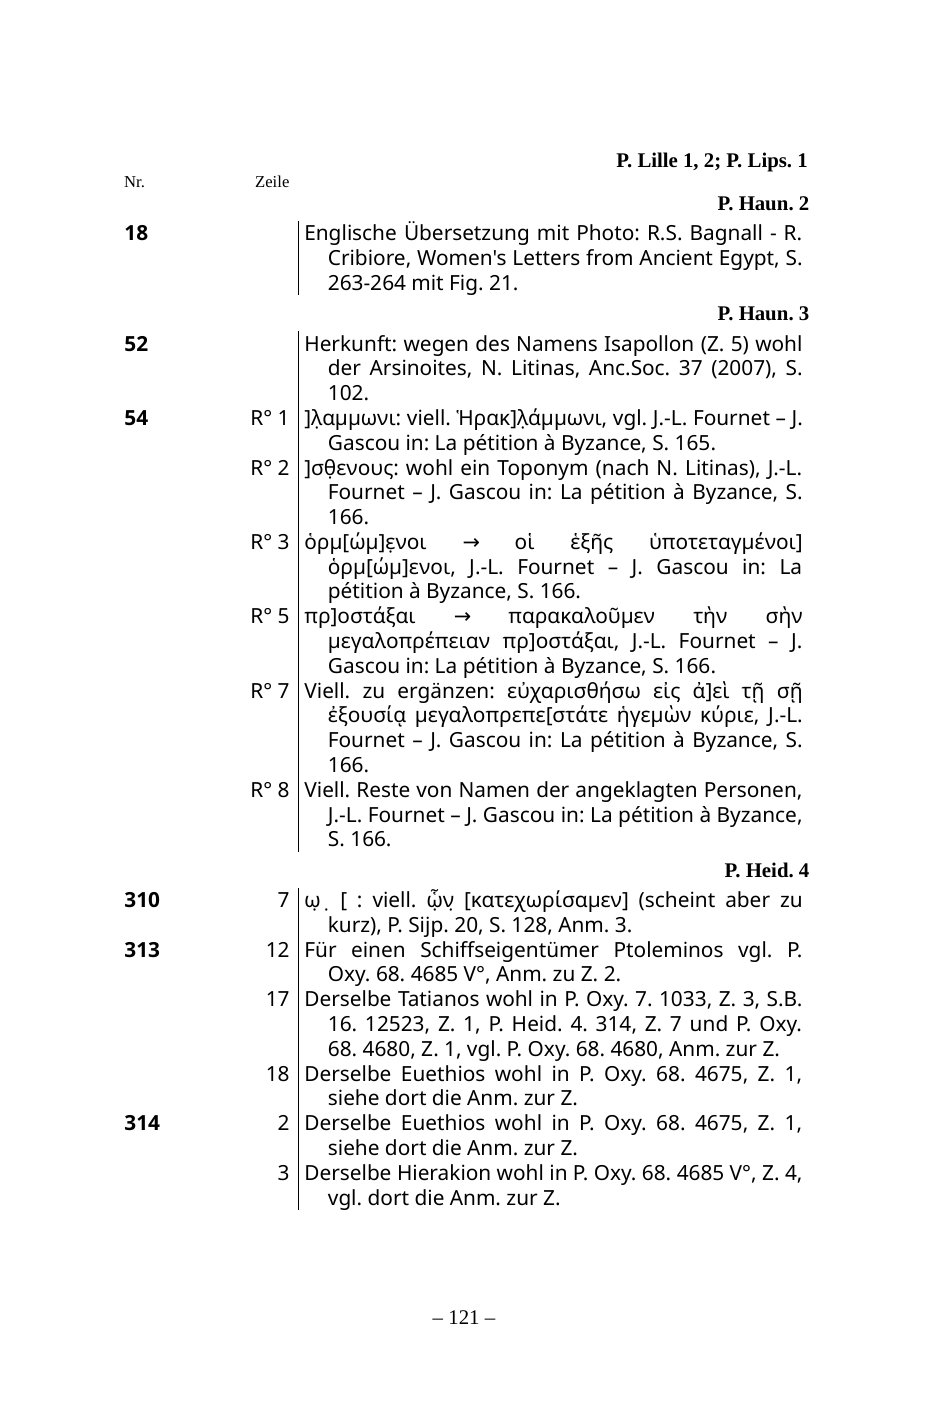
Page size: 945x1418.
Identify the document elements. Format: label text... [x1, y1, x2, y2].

table_cell [118, 987, 207, 1061]
table_cell Viell. zu ergänzen: εὐχαρισθήσω εἰς ἀ]εὶ τῇ σῇ ἐξουσίᾳ μεγαλοπρεπε[στάτε ἡγεμὼν κύριε, J.-L. Fournet – J. Gascou in: La pétition à Byzance, S. 166. [299, 678, 809, 777]
table_header Englische Übersetzung mit Photo: R.S. Bagnall - R. Cribiore, Women's Letters from Ancient Egypt, S. 263-264 mit Fig. 21. [299, 221, 809, 295]
table_cell 2 [207, 1111, 298, 1160]
subtitle P. Haun. 3 [118, 301, 809, 325]
table_cell Viell. Reste von Namen der angeklagten Personen, J.-L. Fournet – J. Gascou in: La pétition à Byzance, S. 166. [299, 778, 809, 852]
table_cell 54 [118, 406, 207, 455]
table_cell R° 1 [207, 406, 298, 455]
table_cell R° 7 [207, 678, 298, 777]
table_cell Derselbe Euethios wohl in P. Oxy. 68. 4675, Z. 1, siehe dort die Anm. zur Z. [299, 1111, 809, 1160]
table_cell Derselbe Tatianos wohl in P. Oxy. 7. 1033, Z. 3, S.B. 16. 12523, Z. 1, P. Heid. 4. 314, Z. 7 und P. Oxy. 68. 4680, Z. 1, vgl. P. Oxy. 68. 4680, Anm. zur Z. [299, 987, 809, 1061]
table_cell [118, 1061, 207, 1111]
table_cell 3 [207, 1160, 298, 1210]
table_cell 313 [118, 937, 207, 987]
table_header 310 [118, 888, 207, 937]
table_cell Für einen Schiffseigentümer Ptoleminos vgl. P. Oxy. 68. 4685 V°, Anm. zu Z. 2. [299, 937, 809, 987]
table_cell R° 8 [207, 778, 298, 852]
table_cell R° 5 [207, 604, 298, 678]
table_cell ὁρμ[ώμ]ε̣νοι → οἱ ἑξῆς ὑποτεταγμένοι] ὁρμ[ώμ]ενοι, J.-L. Fournet – J. Gascou in: La pétition à Byzance, S. 166. [299, 530, 809, 604]
table_header 52 [118, 331, 298, 406]
table_cell 12 [207, 937, 298, 987]
table_cell 314 [118, 1111, 207, 1160]
table_header ω̣ ̣ [ : viell. ὧ̣ν̣ [κατεχωρίσαμεν] (scheint aber zu kurz), P. Sijp. 20, S. 128, Anm. 3. [299, 888, 809, 937]
table_cell R° 2 [207, 455, 298, 529]
table_header 18 [118, 221, 298, 295]
table_header 7 [207, 888, 298, 937]
table_cell ]σθ̣ενους: wohl ein Toponym (nach N. Litinas), J.-L. Fournet – J. Gascou in: La pétition à Byzance, S. 166. [299, 455, 809, 529]
table_cell Derselbe Euethios wohl in P. Oxy. 68. 4675, Z. 1, siehe dort die Anm. zur Z. [299, 1061, 809, 1111]
table_cell [118, 604, 207, 678]
table_header Herkunft: wegen des Namens Isapollon (Z. 5) wohl der Arsinoites, N. Litinas, Anc.Soc. 37 (2007), S. 102. [299, 331, 809, 406]
table_cell R° 3 [207, 530, 298, 604]
table_cell [118, 778, 207, 852]
subtitle P. Heid. 4 [118, 858, 809, 882]
table_cell ]λ̣αμμωνι: viell. Ἡρακ]λ̣άμμωνι, vgl. J.-L. Fournet – J. Gascou in: La pétition à Byzance, S. 165. [299, 406, 809, 455]
table_cell [118, 678, 207, 777]
table_cell 18 [207, 1061, 298, 1111]
subtitle P. Haun. 2 [118, 191, 809, 215]
table_cell [118, 530, 207, 604]
table_cell πρ]οστάξαι → παρακαλοῦμεν τὴν σὴν μεγαλοπρέπειαν πρ]οστάξαι, J.-L. Fournet – J. Gascou in: La pétition à Byzance, S. 166. [299, 604, 809, 678]
table_cell Derselbe Hierakion wohl in P. Oxy. 68. 4685 V°, Z. 4, vgl. dort die Anm. zur Z. [299, 1160, 809, 1210]
table_cell 17 [207, 987, 298, 1061]
table_cell [118, 1160, 207, 1210]
table_cell [118, 455, 207, 529]
